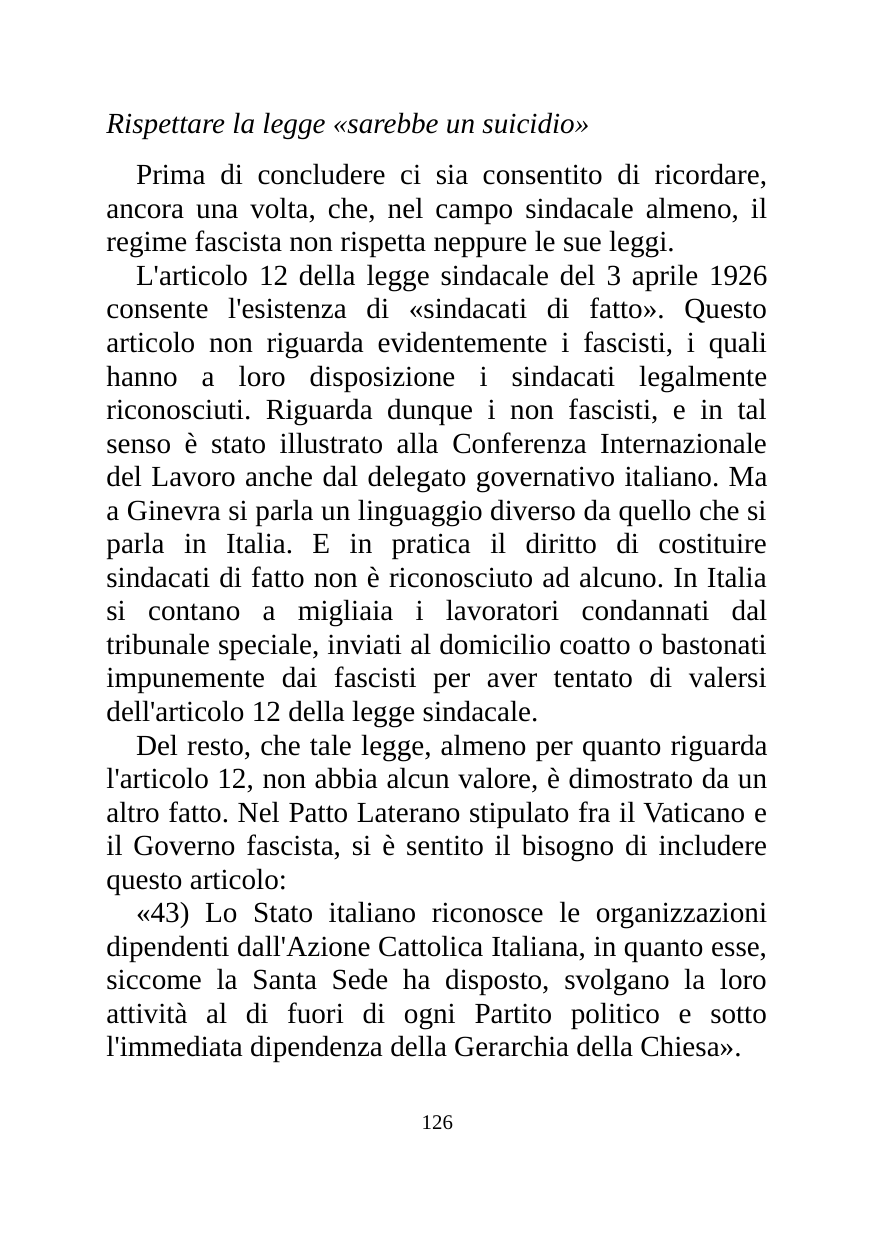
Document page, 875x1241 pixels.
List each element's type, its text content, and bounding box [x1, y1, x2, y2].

text «43) Lo Stato italiano riconosce le organizzazioni dipendenti dall'Azione Cattolica Italiana, in quanto esse, siccome la Santa Sede ha disposto, svolgano la loro attività al di fuori di ogni Partito politico e sotto l'immediata dipendenza della Gerarchia della Chiesa». [106, 895, 768, 1063]
text Prima di concludere ci sia consentito di ricordare, ancora una volta, che, nel campo sindacale almeno, il regime fascista non rispetta neppure le sue leggi. [106, 157, 768, 258]
text Rispettare la legge «sarebbe un suicidio» [106, 106, 768, 140]
text Del resto, che tale legge, almeno per quanto riguarda l'articolo 12, non abbia alcun valore, è dimostrato da un altro fatto. Nel Patto Laterano stipulato fra il Vaticano e il Governo fascista, si è sentito il bisogno di includere questo articolo: [106, 728, 768, 895]
text L'articolo 12 della legge sindacale del 3 aprile 1926 consente l'esistenza di «sindacati di fatto». Questo articolo non riguarda evidentemente i fascisti, i quali hanno a loro disposizione i sindacati legalmente riconosciuti. Riguarda dunque i non fascisti, e in tal senso è stato illustrato alla Conferenza Internazionale del Lavoro anche dal delegato governativo italiano. Ma a Ginevra si parla un linguaggio diverso da quello che si parla in Italia. E in pratica il diritto di costituire sindacati di fatto non è riconosciuto ad alcuno. In Italia si contano a migliaia i lavoratori condannati dal tribunale speciale, inviati al domicilio coatto o bastonati impunemente dai fascisti per aver tentato di valersi dell'articolo 12 della legge sindacale. [106, 258, 768, 728]
